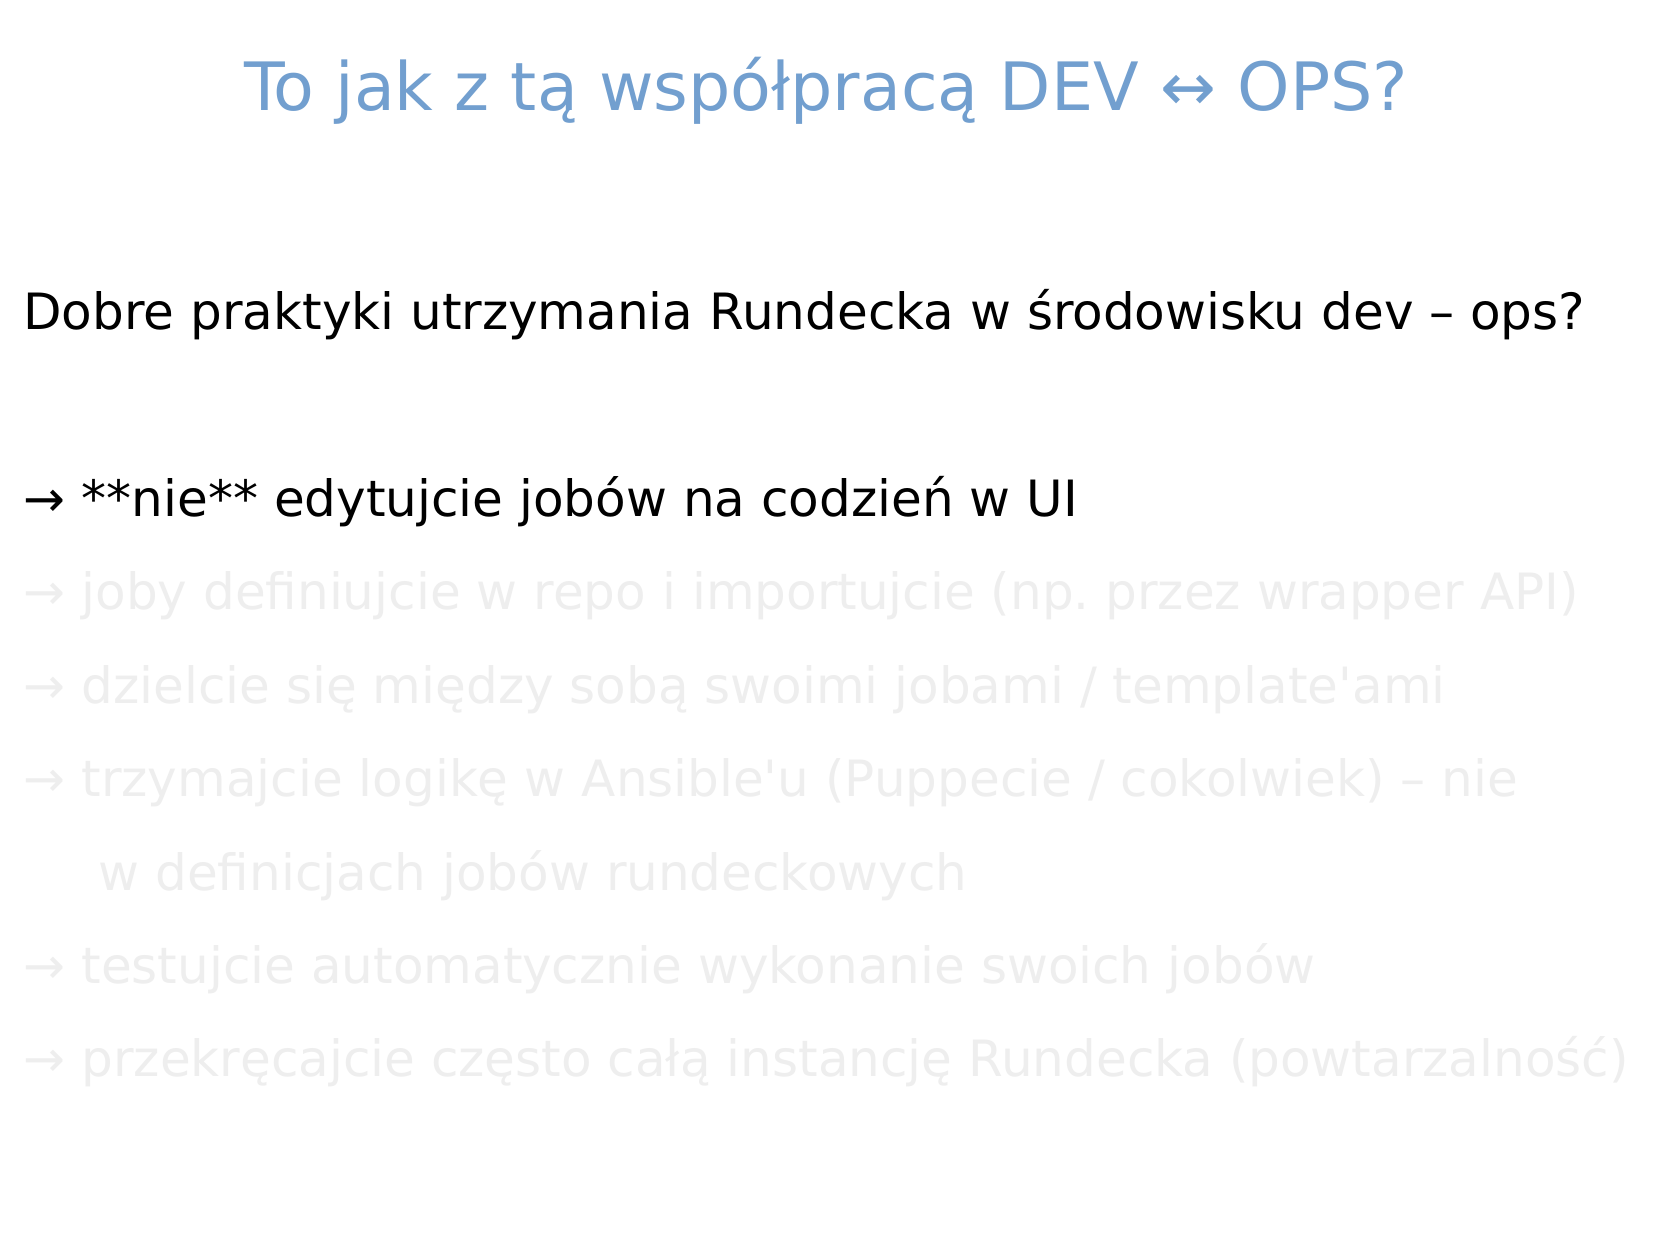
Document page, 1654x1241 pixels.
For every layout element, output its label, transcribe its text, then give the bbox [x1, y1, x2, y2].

text_box To jak z tą współpracą DEV ↔ OPS? [229, 41, 1425, 134]
text_box Dobre praktyki utrzymania Rundecka w środowisku dev – ops? → **nie** edytujcie jobów na codzień w UI → joby definiujcie w repo i importujcie (np. przez wrapper API) → dzielcie się między sobą swoimi jobami / template'ami → trzymajcie logikę w Ansible'u (Puppecie / cokolwiek) – nie w definicjach jobów rundeckowych → testujcie automatycznie wykonanie swoich jobów → przekręcajcie często całą instancję Rundecka (powtarzalność) [8, 246, 1645, 1067]
